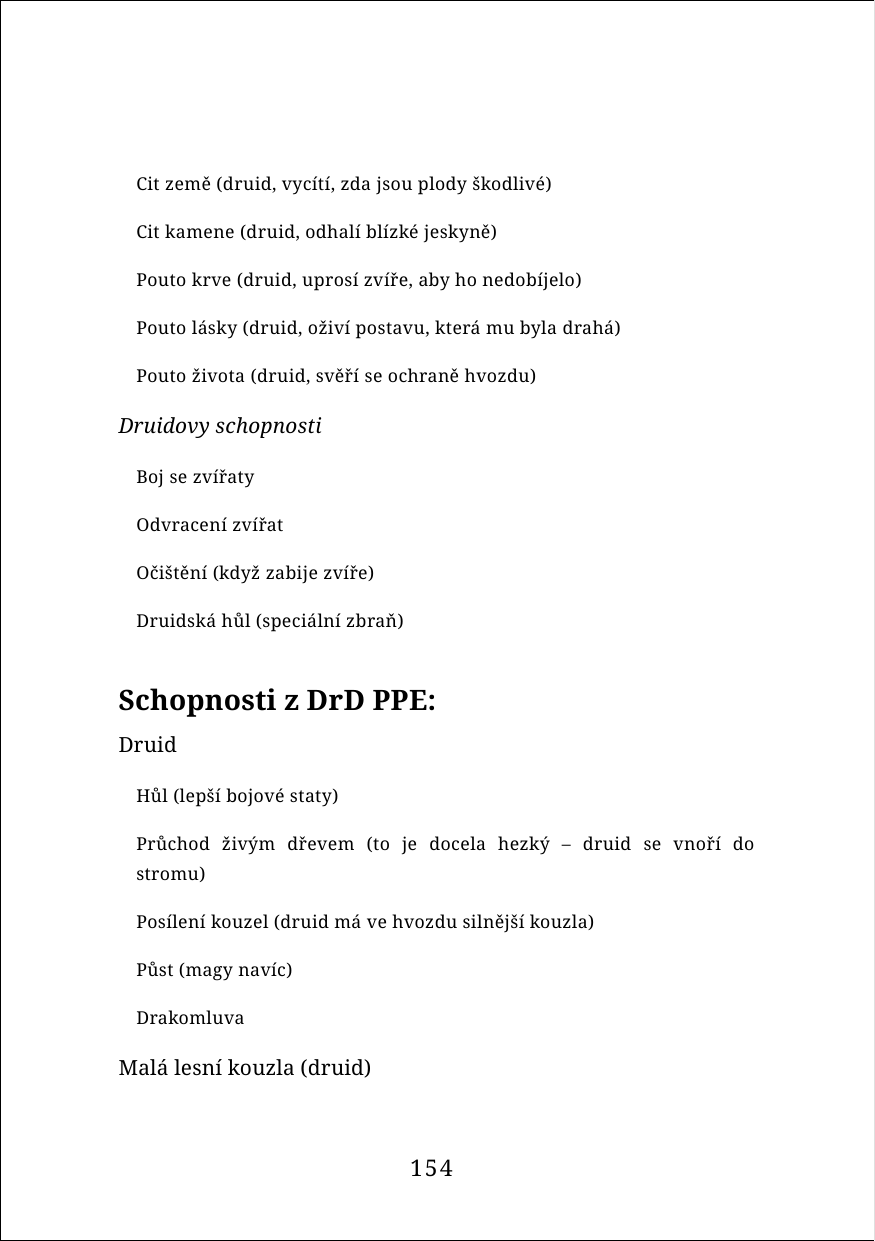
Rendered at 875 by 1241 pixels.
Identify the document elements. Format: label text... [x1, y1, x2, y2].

text Pouto lásky (druid, oživí postavu, která mu byla drahá) [136, 316, 756, 340]
text Cit kamene (druid, odhalí blízké jeskyně) [136, 220, 756, 244]
text Boj se zvířaty [136, 464, 756, 489]
subtitle Schopnosti z DrD PPE: [118, 680, 756, 718]
text Druidská hůl (speciální zbraň) [136, 608, 756, 632]
text Průchod živým dřevem (to je docela hezký – druid se vnoří do stromu) [136, 831, 756, 886]
text Očištění (když zabije zvíře) [136, 560, 756, 584]
text Druidovy schopnosti [118, 411, 756, 440]
text Půst (magy navíc) [136, 957, 756, 981]
text Drakomluva [136, 1005, 756, 1029]
text Posílení kouzel (druid má ve hvozdu silnější kouzla) [136, 909, 756, 933]
text Odvracení zvířat [136, 512, 756, 537]
text Malá lesní kouzla (druid) [118, 1053, 756, 1081]
text Pouto krve (druid, uprosí zvíře, aby ho nedobíjelo) [136, 268, 756, 292]
text Pouto života (druid, svěří se ochraně hvozdu) [136, 363, 756, 388]
text Hůl (lepší bojové staty) [136, 783, 756, 807]
text Cit země (druid, vycítí, zda jsou plody škodlivé) [136, 172, 756, 196]
text Druid [118, 730, 756, 758]
